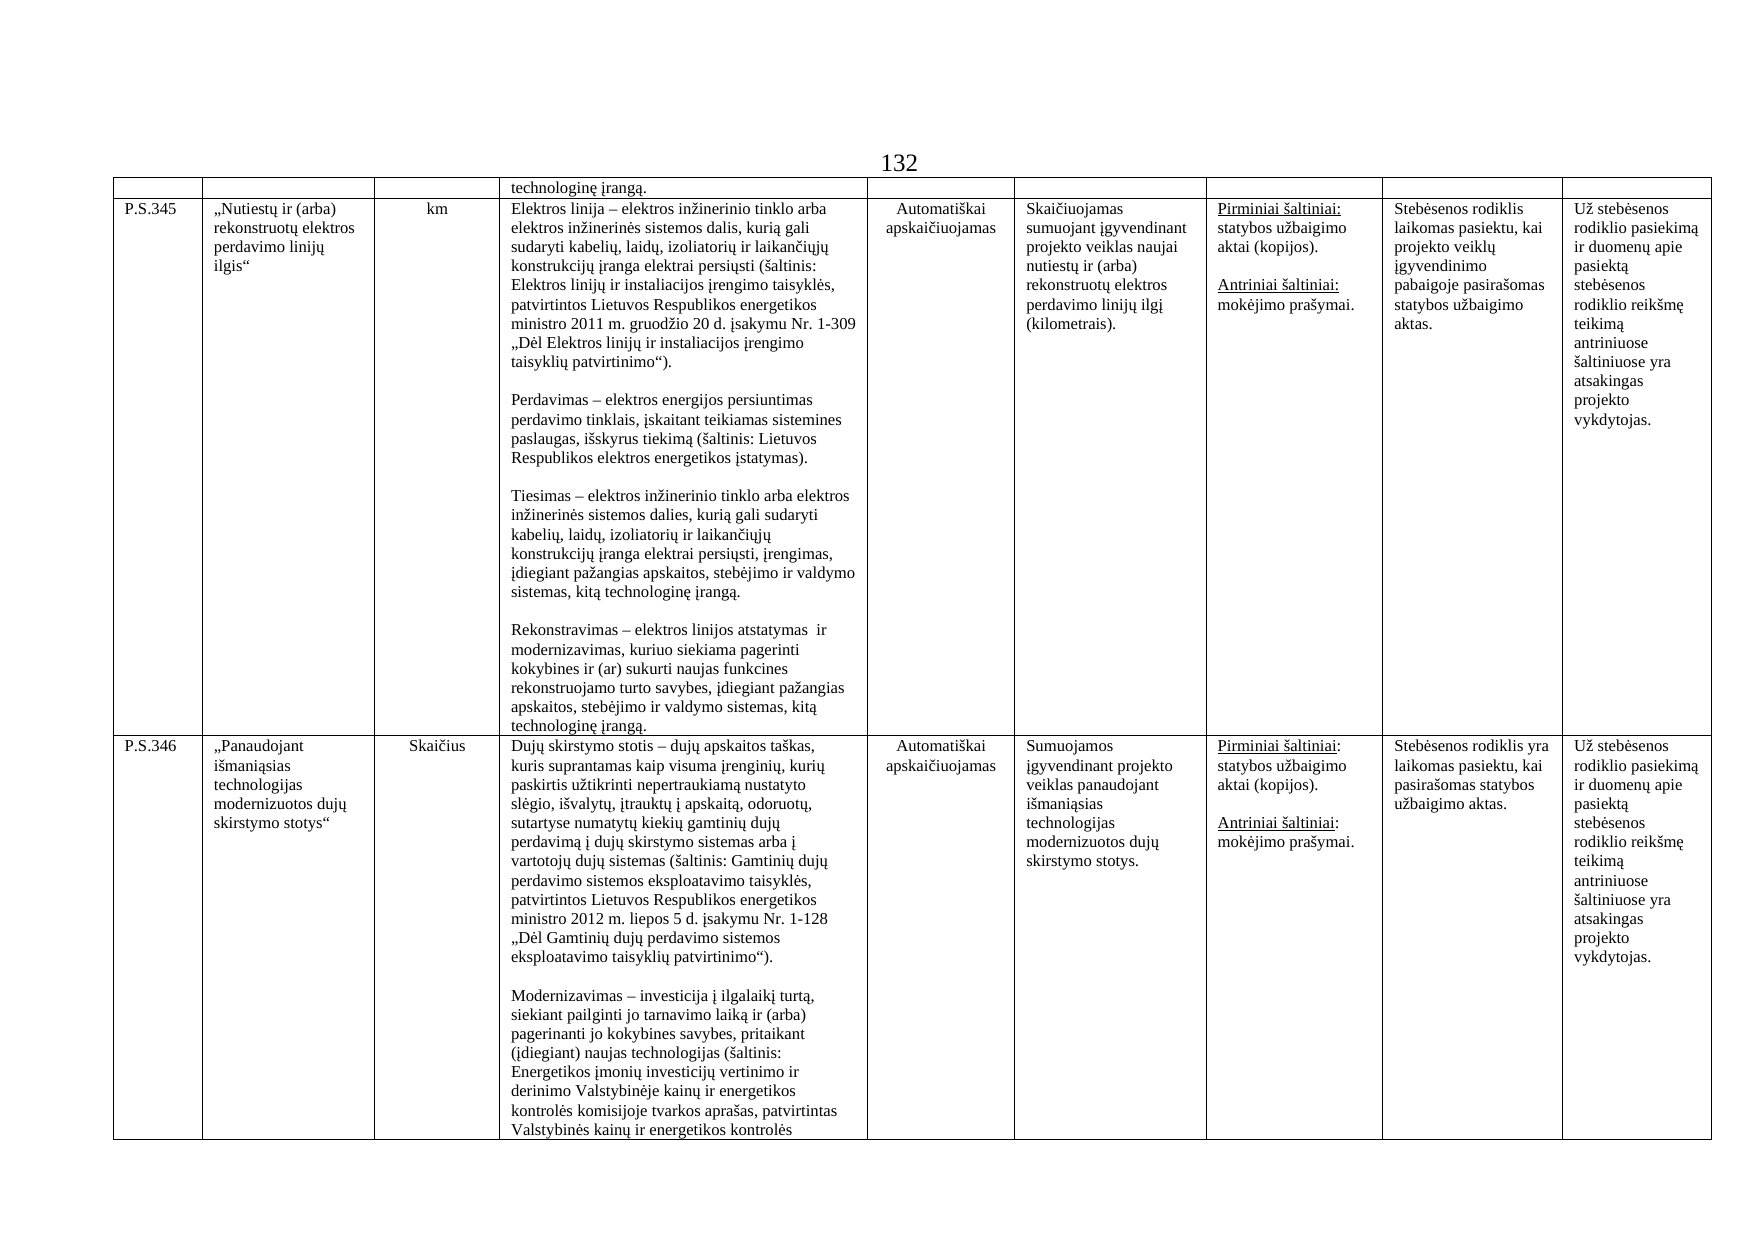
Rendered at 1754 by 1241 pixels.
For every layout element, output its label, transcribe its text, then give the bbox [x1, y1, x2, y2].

table_cell Elektros linija – elektros inžinerinio tinklo arba elektros inžinerinės sistemos dalis, kurią gali sudaryti kabelių, laidų, izoliatorių ir laikančiųjų konstrukcijų įranga elektrai persiųsti (šaltinis: Elektros linijų ir instaliacijos įrengimo taisyklės, patvirtintos Lietuvos Respublikos energetikos ministro 2011 m. gruodžio 20 d. įsakymu Nr. 1-309 „Dėl Elektros linijų ir instaliacijos įrengimo taisyklių patvirtinimo“). Perdavimas – elektros energijos persiuntimas perdavimo tinklais, įskaitant teikiamas sistemines paslaugas, išskyrus tiekimą (šaltinis: Lietuvos Respublikos elektros energetikos įstatymas). Tiesimas – elektros inžinerinio tinklo arba elektros inžinerinės sistemos dalies, kurią gali sudaryti kabelių, laidų, izoliatorių ir laikančiųjų konstrukcijų įranga elektrai persiųsti, įrengimas, įdiegiant pažangias apskaitos, stebėjimo ir valdymo sistemas, kitą technologinę įrangą. Rekonstravimas – elektros linijos atstatymas ir modernizavimas, kuriuo siekiama pagerinti kokybines ir (ar) sukurti naujas funkcines rekonstruojamo turto savybes, įdiegiant pažangias apskaitos, stebėjimo ir valdymo sistemas, kitą technologinę įrangą. [500, 199, 867, 735]
table_cell Sumuojamos įgyvendinant projekto veiklas panaudojant išmaniąsias technologijas modernizuotos dujų skirstymo stotys. [1015, 736, 1206, 1139]
table_cell [114, 178, 202, 197]
table_cell technologinę įrangą. [500, 178, 867, 197]
table_cell [375, 178, 499, 197]
table_cell P.S.345 [114, 199, 202, 735]
table_cell [1015, 178, 1206, 197]
table_cell km [375, 199, 499, 735]
table_cell Dujų skirstymo stotis – dujų apskaitos taškas, kuris suprantamas kaip visuma įrenginių, kurių paskirtis užtikrinti nepertraukiamą nustatyto slėgio, išvalytų, įtrauktų į apskaitą, odoruotų, sutartyse numatytų kiekių gamtinių dujų perdavimą į dujų skirstymo sistemas arba į vartotojų dujų sistemas (šaltinis: Gamtinių dujų perdavimo sistemos eksploatavimo taisyklės, patvirtintos Lietuvos Respublikos energetikos ministro 2012 m. liepos 5 d. įsakymu Nr. 1-128 „Dėl Gamtinių dujų perdavimo sistemos eksploatavimo taisyklių patvirtinimo“). Modernizavimas – investicija į ilgalaikį turtą, siekiant pailginti jo tarnavimo laiką ir (arba) pagerinanti jo kokybines savybes, pritaikant (įdiegiant) naujas technologijas (šaltinis: Energetikos įmonių investicijų vertinimo ir derinimo Valstybinėje kainų ir energetikos kontrolės komisijoje tvarkos aprašas, patvirtintas Valstybinės kainų ir energetikos kontrolės [500, 736, 867, 1139]
table_cell Stebėsenos rodiklis laikomas pasiektu, kai projekto veiklų įgyvendinimo pabaigoje pasirašomas statybos užbaigimo aktas. [1383, 199, 1562, 735]
table_cell Automatiškai apskaičiuojamas [868, 736, 1014, 1139]
table_cell Automatiškai apskaičiuojamas [868, 199, 1014, 735]
table_cell Už stebėsenos rodiklio pasiekimą ir duomenų apie pasiektą stebėsenos rodiklio reikšmę teikimą antriniuose šaltiniuose yra atsakingas projekto vykdytojas. [1563, 736, 1711, 1139]
table_cell Už stebėsenos rodiklio pasiekimą ir duomenų apie pasiektą stebėsenos rodiklio reikšmę teikimą antriniuose šaltiniuose yra atsakingas projekto vykdytojas. [1563, 199, 1711, 735]
table_cell Pirminiai šaltiniai: statybos užbaigimo aktai (kopijos). Antriniai šaltiniai: mokėjimo prašymai. [1207, 736, 1382, 1139]
table_cell Skaičius [375, 736, 499, 1139]
table_cell [868, 178, 1014, 197]
table_cell „Nutiestų ir (arba) rekonstruotų elektros perdavimo linijų ilgis“ [203, 199, 374, 735]
table_cell Pirminiai šaltiniai: statybos užbaigimo aktai (kopijos). Antriniai šaltiniai: mokėjimo prašymai. [1207, 199, 1382, 735]
table_cell [1383, 178, 1562, 197]
table_cell Stebėsenos rodiklis yra laikomas pasiektu, kai pasirašomas statybos užbaigimo aktas. [1383, 736, 1562, 1139]
table_cell „Panaudojant išmaniąsias technologijas modernizuotos dujų skirstymo stotys“ [203, 736, 374, 1139]
table_cell [203, 178, 374, 197]
table_cell Skaičiuojamas sumuojant įgyvendinant projekto veiklas naujai nutiestų ir (arba) rekonstruotų elektros perdavimo linijų ilgį (kilometrais). [1015, 199, 1206, 735]
table_cell [1207, 178, 1382, 197]
table_cell P.S.346 [114, 736, 202, 1139]
